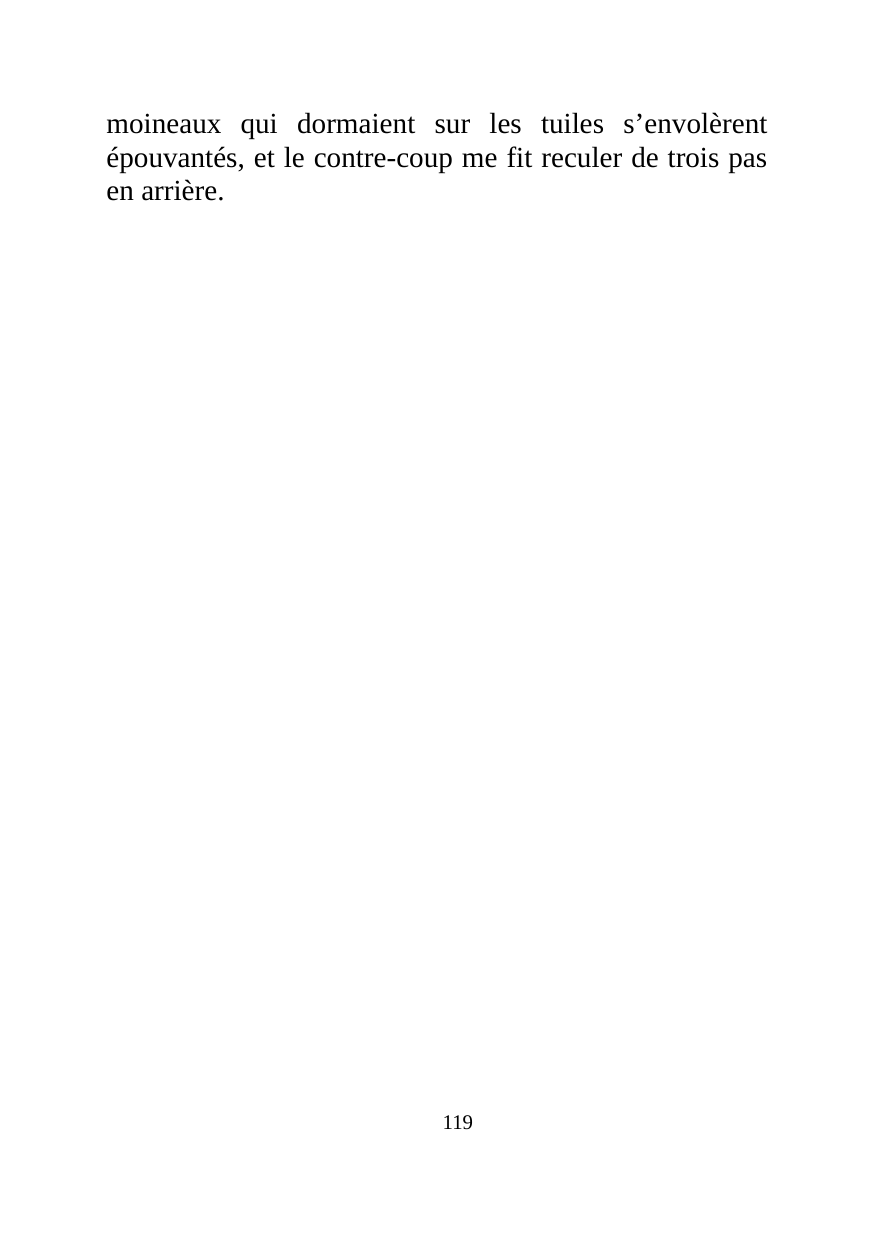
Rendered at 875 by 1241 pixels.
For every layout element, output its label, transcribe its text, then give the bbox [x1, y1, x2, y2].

text moineaux qui dormaient sur les tuiles s’envolèrent épouvantés, et le contre-coup me fit reculer de trois pas en arrière. [106, 106, 768, 207]
